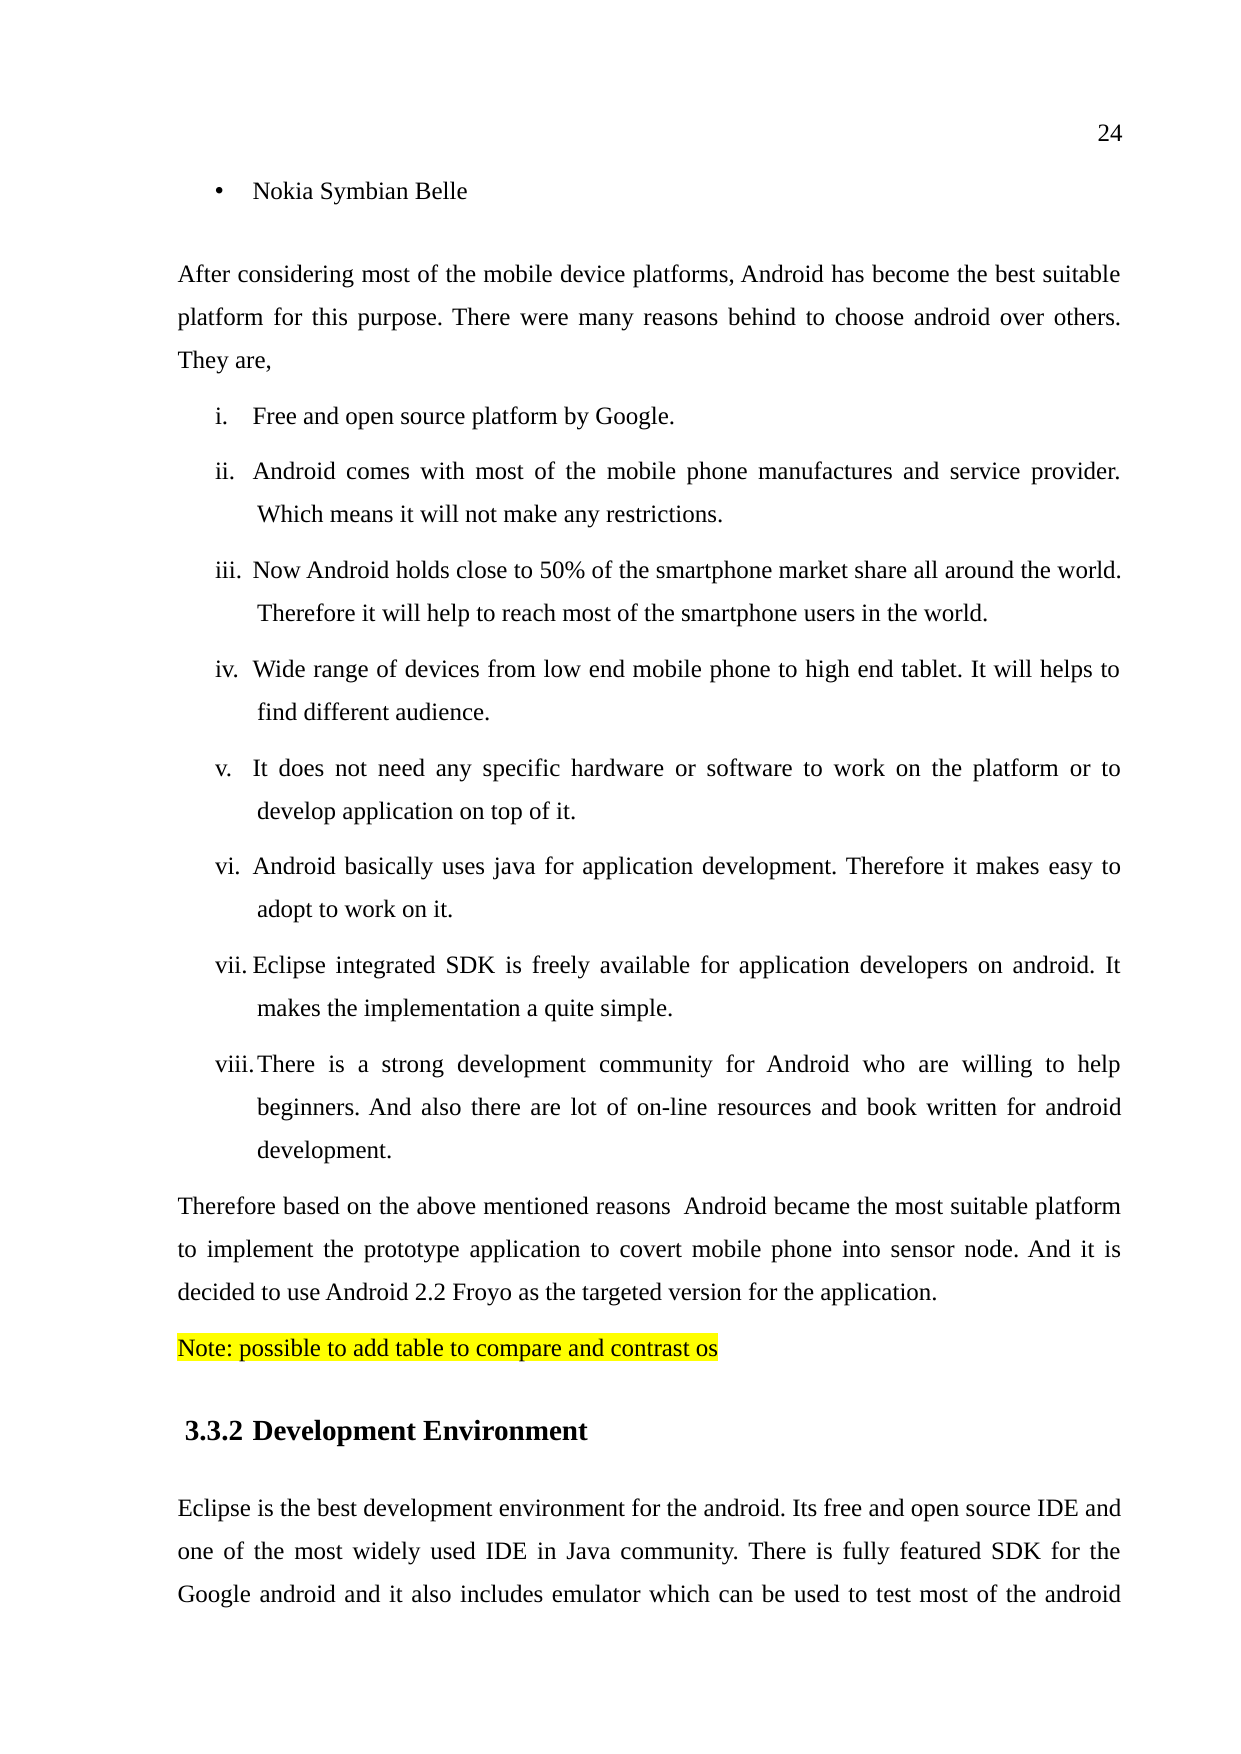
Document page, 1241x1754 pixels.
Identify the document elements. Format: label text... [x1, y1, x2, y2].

list It does not need any specific hardware or software to work on the platform or to develop application on top of it. [215, 753, 1122, 824]
list Nokia Symbian Belle [215, 176, 1122, 205]
text Note: possible to add table to compare and contrast os [177, 1333, 1122, 1361]
text After considering most of the mobile device platforms, Android has become the best suitable platform for this purpose. There were many reasons behind to choose android over others. They are, [177, 259, 1122, 374]
list Android comes with most of the mobile phone manufactures and service provider. Which means it will not make any restrictions. [215, 456, 1122, 528]
subtitle Development Environment [177, 1413, 1122, 1447]
text Eclipse is the best development environment for the android. Its free and open source IDE and one of the most widely used IDE in Java community. There is fully featured SDK for the Google android and it also includes emulator which can be used to test most of the android [177, 1493, 1122, 1608]
list Android basically uses java for application development. Therefore it makes easy to adopt to work on it. [215, 851, 1122, 923]
list Wide range of devices from low end mobile phone to high end tablet. It will helps to find different audience. [215, 654, 1122, 726]
list Free and open source platform by Google. [215, 401, 1122, 429]
list There is a strong development community for Android who are willing to help beginners. And also there are lot of on-line resources and book written for android development. [215, 1049, 1122, 1164]
list Eclipse integrated SDK is freely available for application developers on android. It makes the implementation a quite simple. [215, 950, 1122, 1022]
list Now Android holds close to 50% of the smartphone market share all around the world. Therefore it will help to reach most of the smartphone users in the world. [215, 555, 1122, 627]
text Therefore based on the above mentioned reasons Android became the most suitable platform to implement the prototype application to covert mobile phone into sensor node. And it is decided to use Android 2.2 Froyo as the targeted version for the application. [177, 1191, 1122, 1306]
